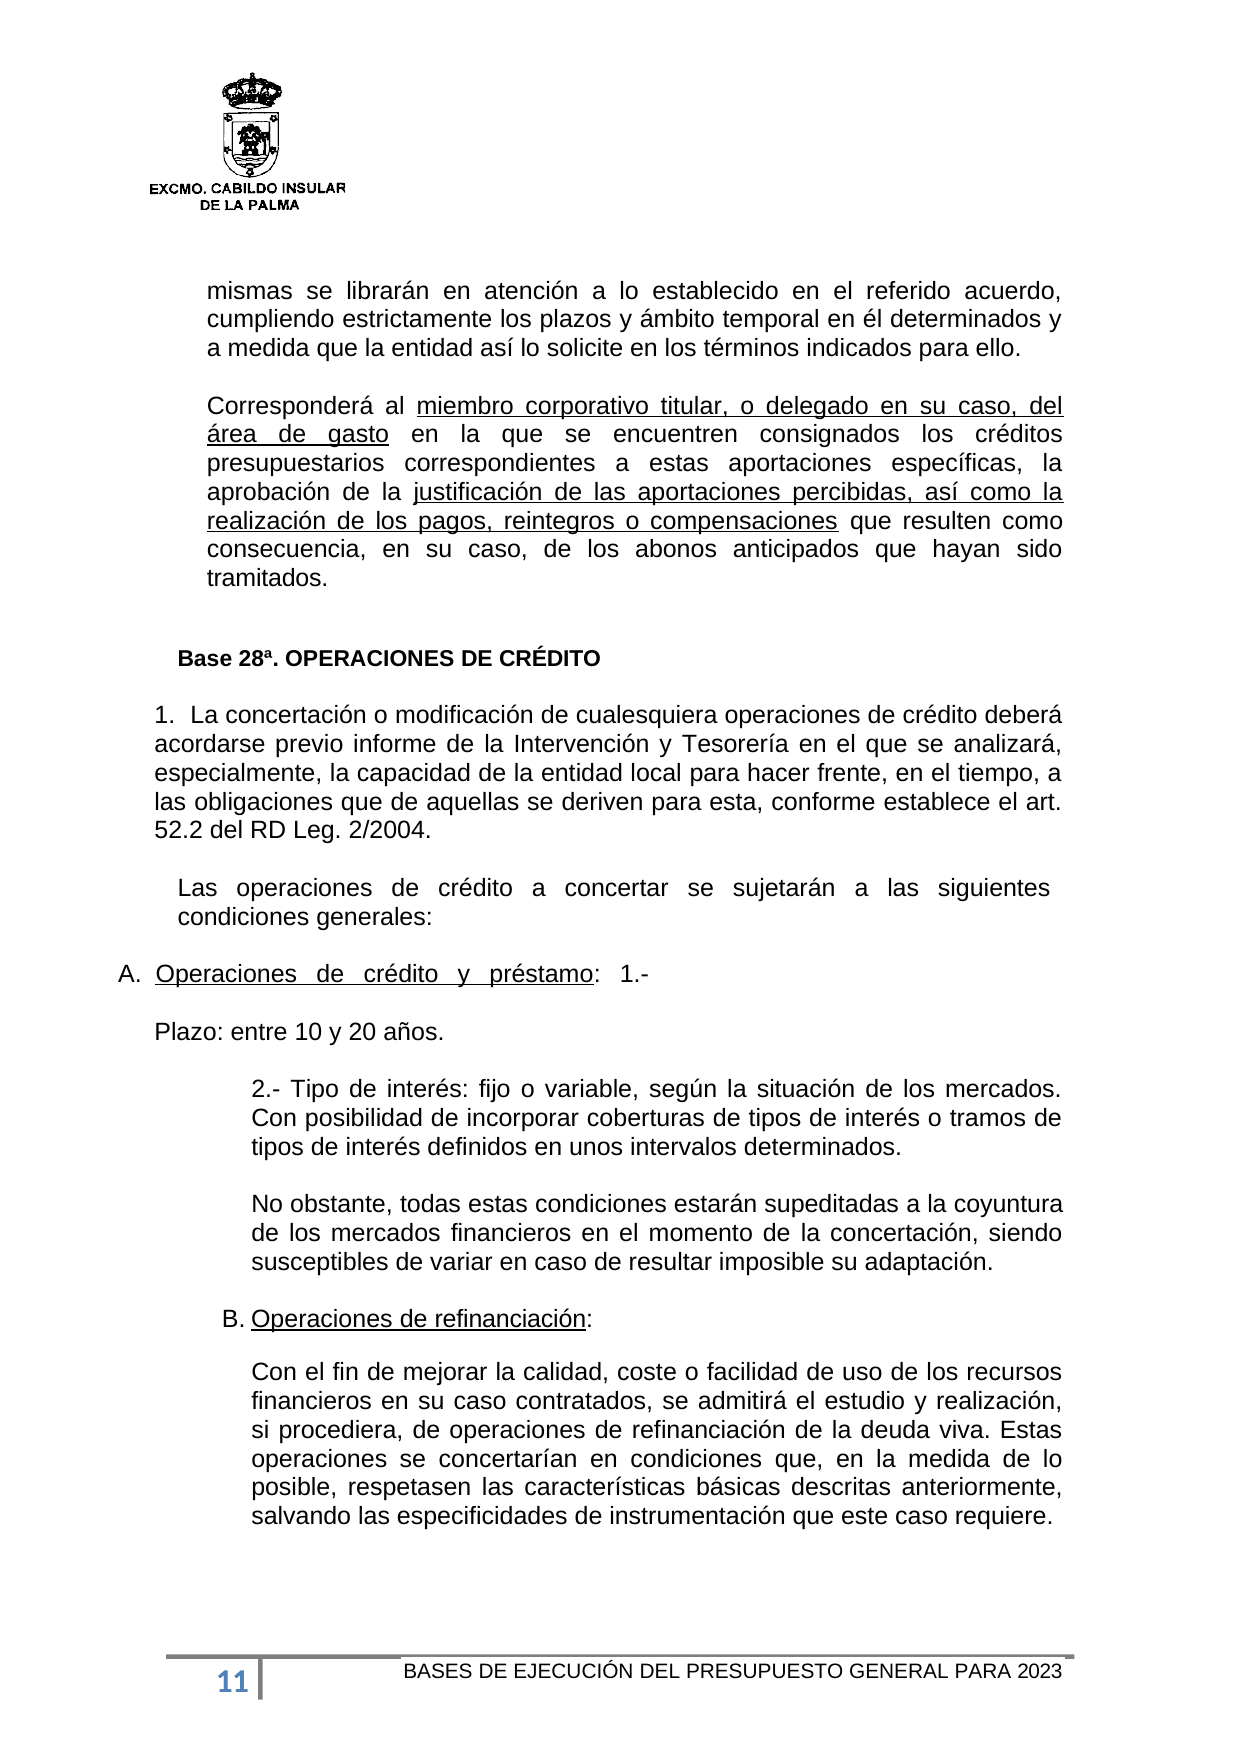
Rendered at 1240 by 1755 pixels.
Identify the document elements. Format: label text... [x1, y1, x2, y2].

text Corresponderá al miembro corporativo titular, o delegado en su caso, del área de gasto en la que se encuentren consignados los créditos presupuestarios correspondientes a estas aportaciones específicas, la aprobación de la justificación de las aportaciones percibidas, así como la realización de los pagos, reintegros o compensaciones que resulten como consecuencia, en su caso, de los abonos anticipados que hayan sido tramitados. [207, 391, 1063, 592]
list La concertación o modificación de cualesquiera operaciones de crédito deberá acordarse previo informe de la Intervención y Tesorería en el que se analizará, especialmente, la capacidad de la entidad local para hacer frente, en el tiempo, a las obligaciones que de aquellas se deriven para esta, conforme establece el art. 52.2 del RD Leg. 2/2004. [154, 701, 1063, 844]
text mismas se librarán en atención a lo establecido en el referido acuerdo, cumpliendo estrictamente los plazos y ámbito temporal en él determinados y a medida que la entidad así lo solicite en los términos indicados para ello. [207, 276, 1063, 362]
text No obstante, todas estas condiciones estarán supeditadas a la coyuntura de los mercados financieros en el momento de la concertación, siendo susceptibles de variar en caso de resultar imposible su adaptación. [251, 1189, 1063, 1276]
text Las operaciones de crédito a concertar se sujetarán a las siguientes condiciones generales: [177, 873, 1106, 931]
list Operaciones de refinanciación: [222, 1304, 1106, 1333]
text Con el fin de mejorar la calidad, coste o facilidad de uso de los recursos financieros en su caso contratados, se admitirá el estudio y realización, si procediera, de operaciones de refinanciación de la deuda viva. Estas operaciones se concertarían en condiciones que, en la medida de lo posible, respetasen las características básicas descritas anteriormente, salvando las especificidades de instrumentación que este caso requiere. [251, 1357, 1063, 1530]
text 2.- Tipo de interés: fijo o variable, según la situación de los mercados. Con posibilidad de incorporar coberturas de tipos de interés o tramos de tipos de interés definidos en unos intervalos determinados. [251, 1074, 1063, 1161]
list Operaciones de crédito y préstamo: 1.- Plazo: entre 10 y 20 años. [118, 959, 649, 1046]
text Base 28ª. OPERACIONES DE CRÉDITO [177, 645, 1106, 672]
